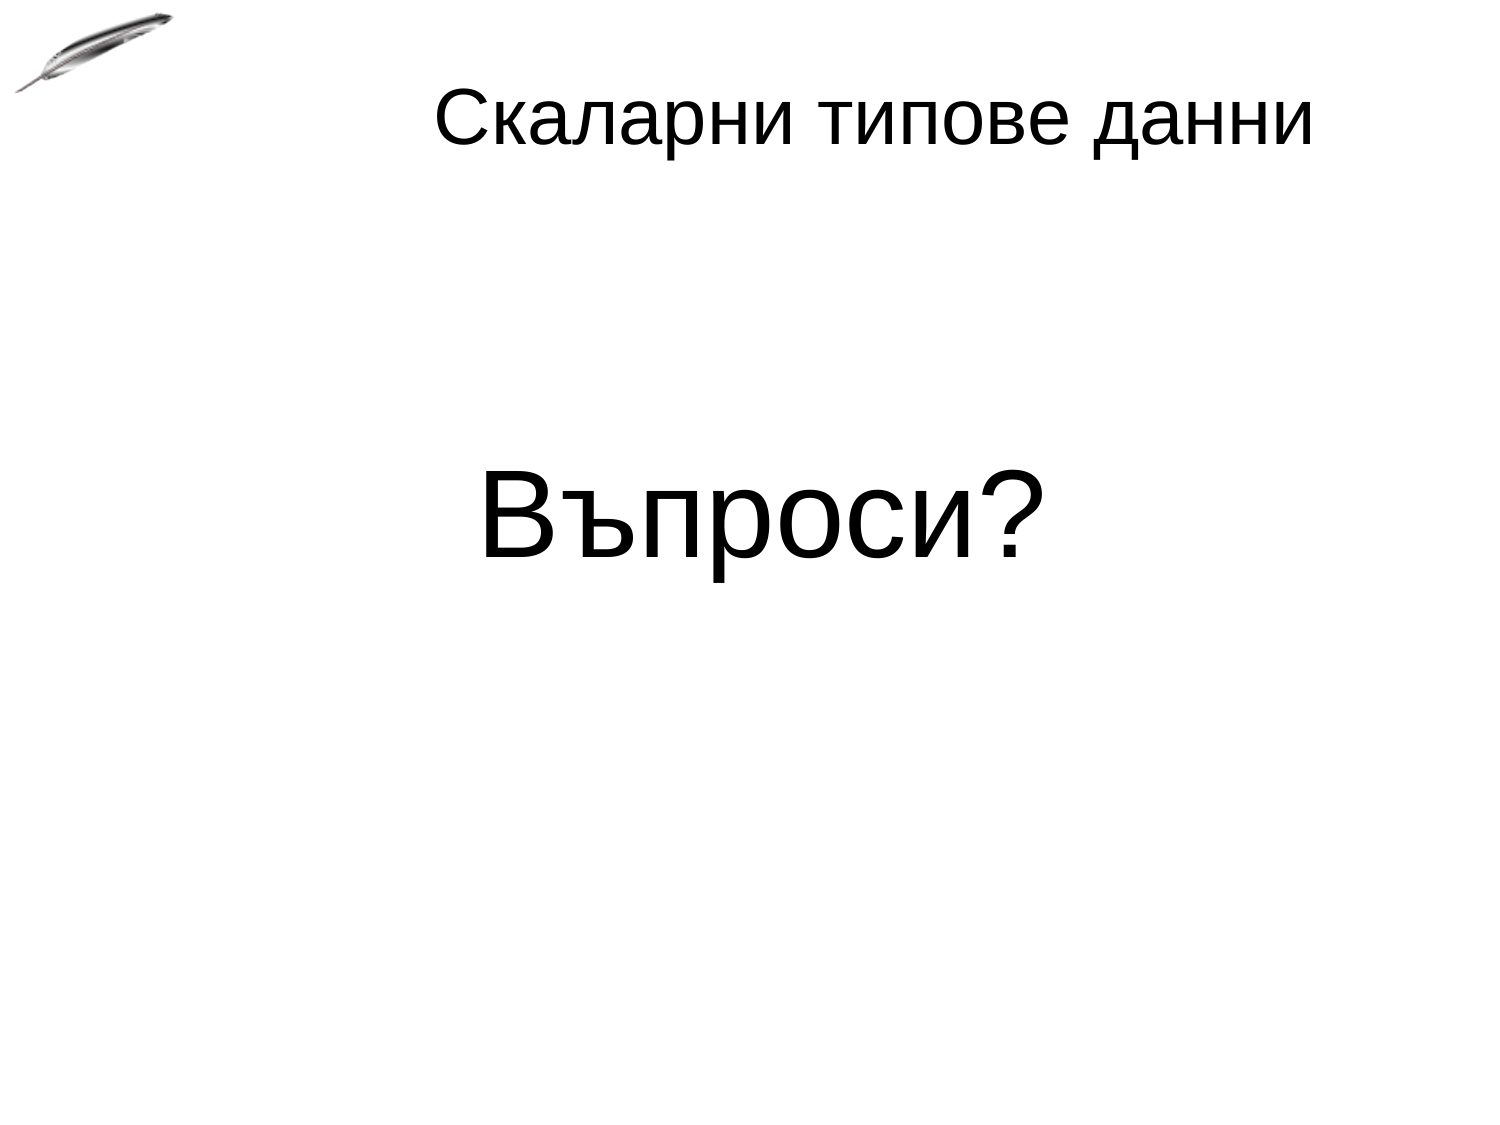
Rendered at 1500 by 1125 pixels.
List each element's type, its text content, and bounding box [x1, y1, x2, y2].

list Въпроси? [383, 444, 1140, 646]
picture [11, 11, 179, 95]
title Скаларни типове данни [419, 42, 1459, 192]
